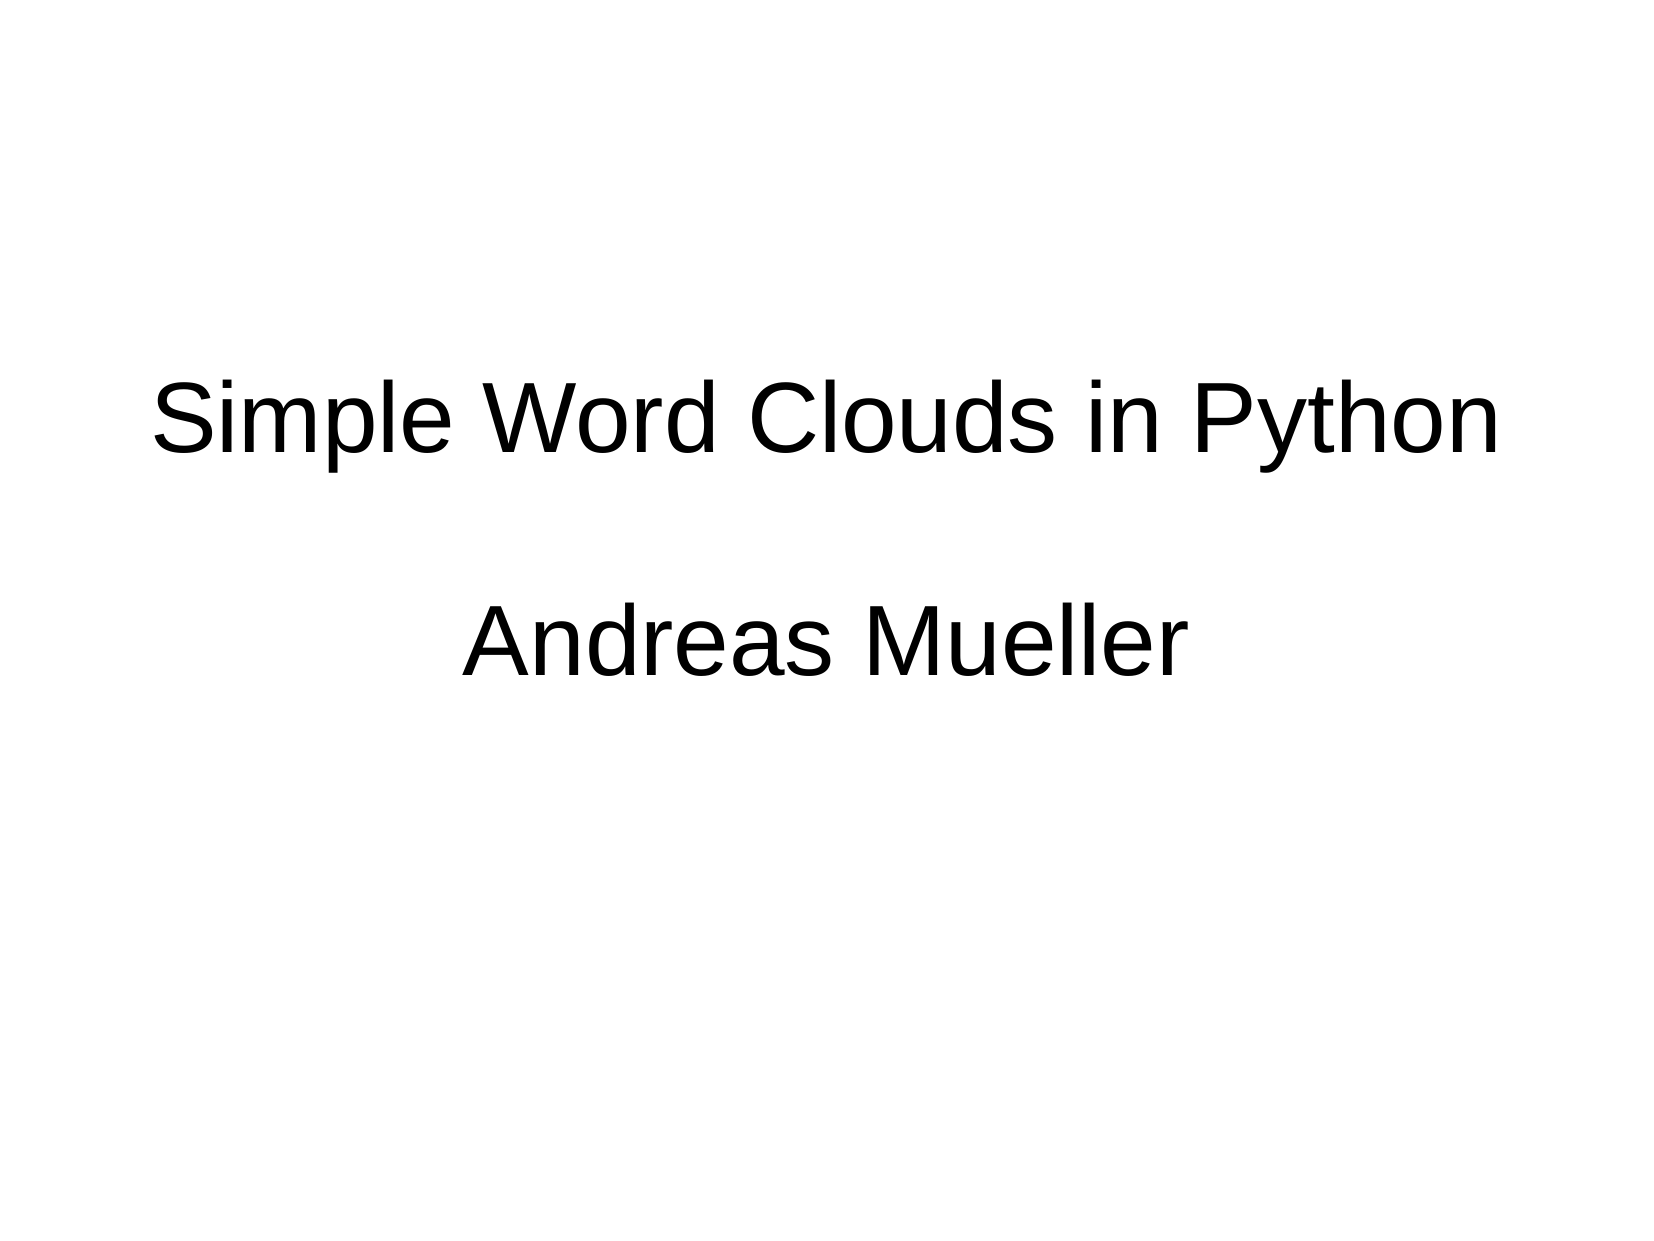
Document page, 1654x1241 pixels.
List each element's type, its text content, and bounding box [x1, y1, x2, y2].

subtitle Simple Word Clouds in Python Andreas Mueller [82, 49, 1571, 1010]
